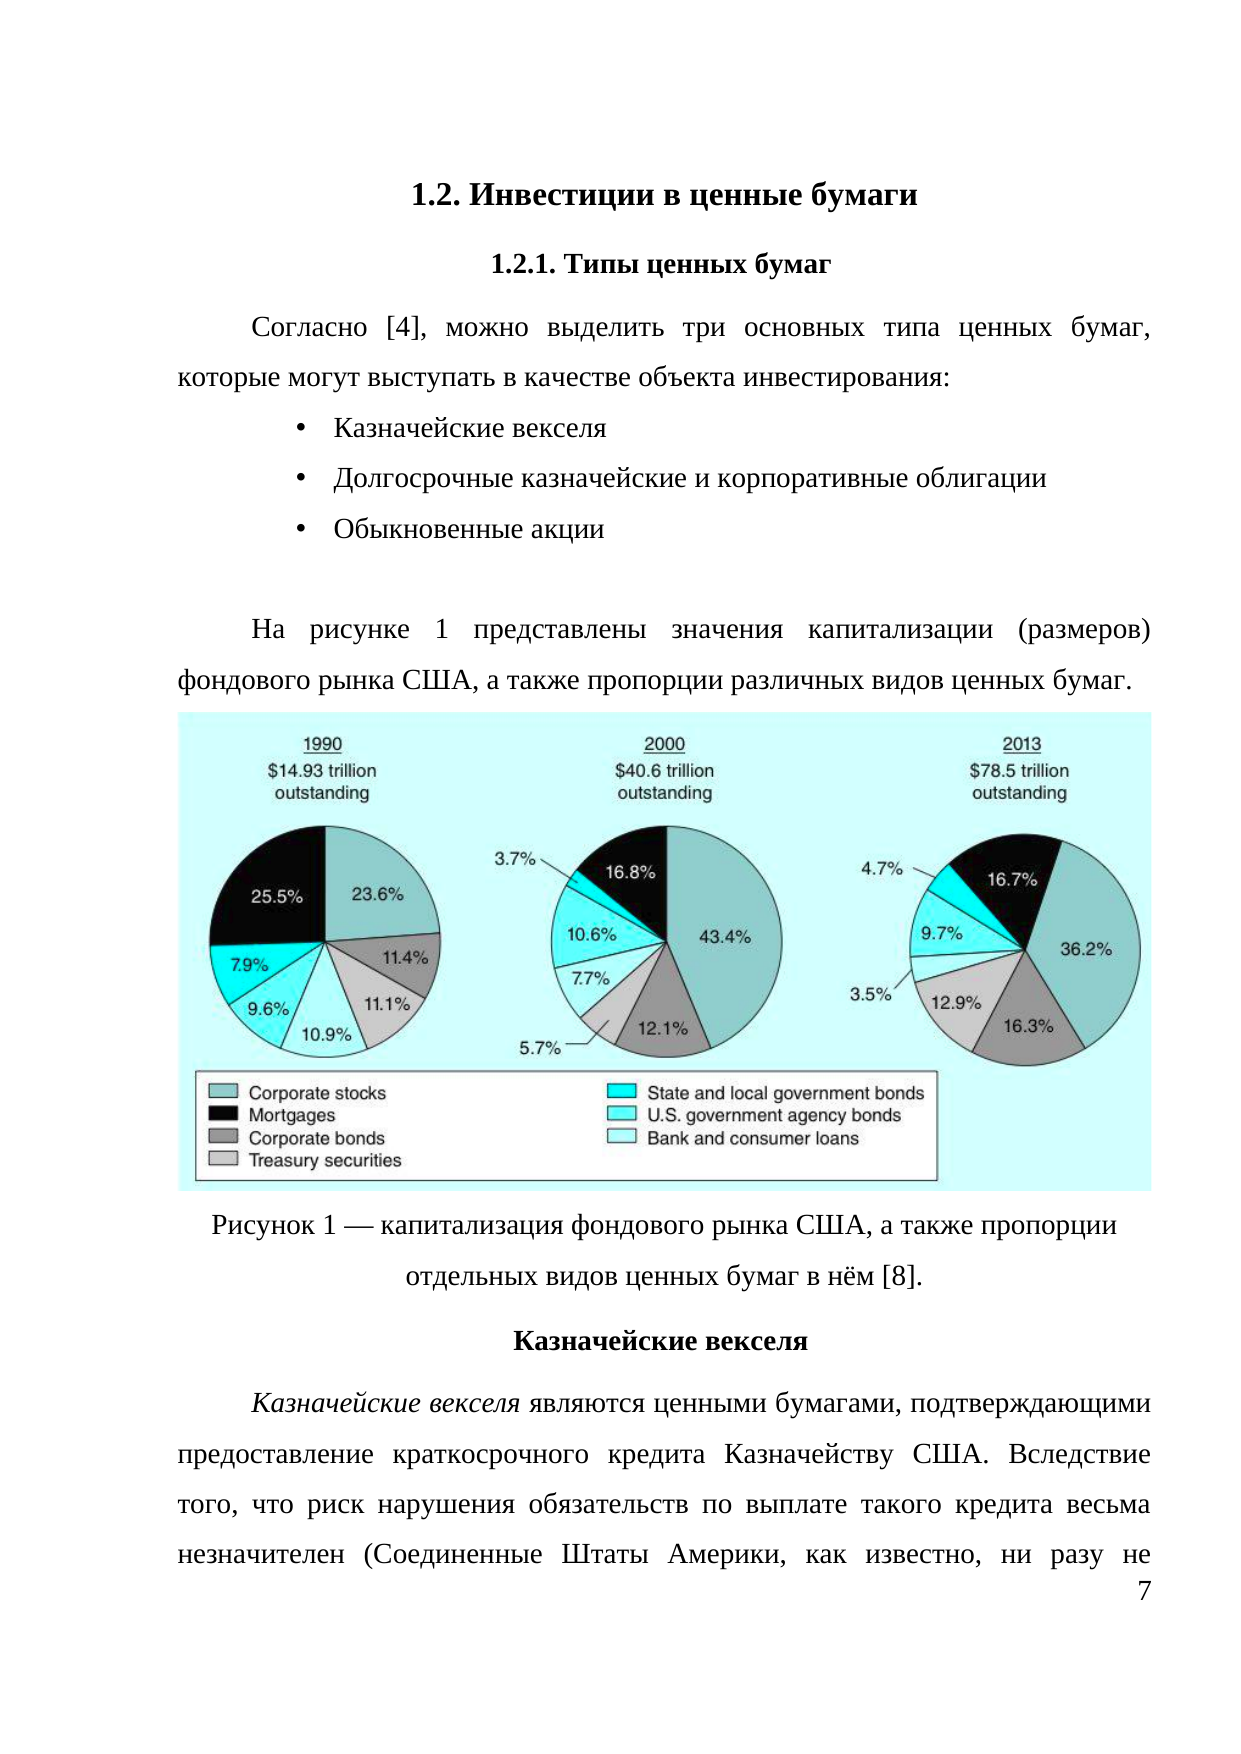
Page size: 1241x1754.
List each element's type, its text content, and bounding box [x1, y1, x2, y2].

list Казначейские векселя [296, 410, 1152, 443]
subtitle 1.2.1. Типы ценных бумаг [177, 246, 1152, 280]
list Долгосрочные казначейские и корпоративные облигации [296, 460, 1152, 494]
subtitle 1.2. Инвестиции в ценные бумаги [177, 174, 1152, 213]
text На рисунке 1 представлены значения капитализации (размеров) фондового рынка США, а также пропорции различных видов ценных бумаг. [177, 611, 1152, 695]
subtitle Казначейские векселя [177, 1323, 1152, 1356]
text Согласно [4], можно выделить три основных типа ценных бумаг, которые могут выступать в качестве объекта инвестирования: [177, 309, 1152, 393]
picture [177, 712, 1152, 1191]
text Казначейские векселя являются ценными бумагами, подтверждающими предоставление краткосрочного кредита Казначейству США. Вследствие того, что риск нарушения обязательств по выплате такого кредита весьма незначителен (Соединенные Штаты Америки, как известно, ни разу не [177, 1386, 1152, 1570]
list Обыкновенные акции [296, 511, 1152, 544]
text Рисунок 1 — капитализация фондового рынка США, а также пропорции отдельных видов ценных бумаг в нём [8]. [177, 1191, 1152, 1291]
